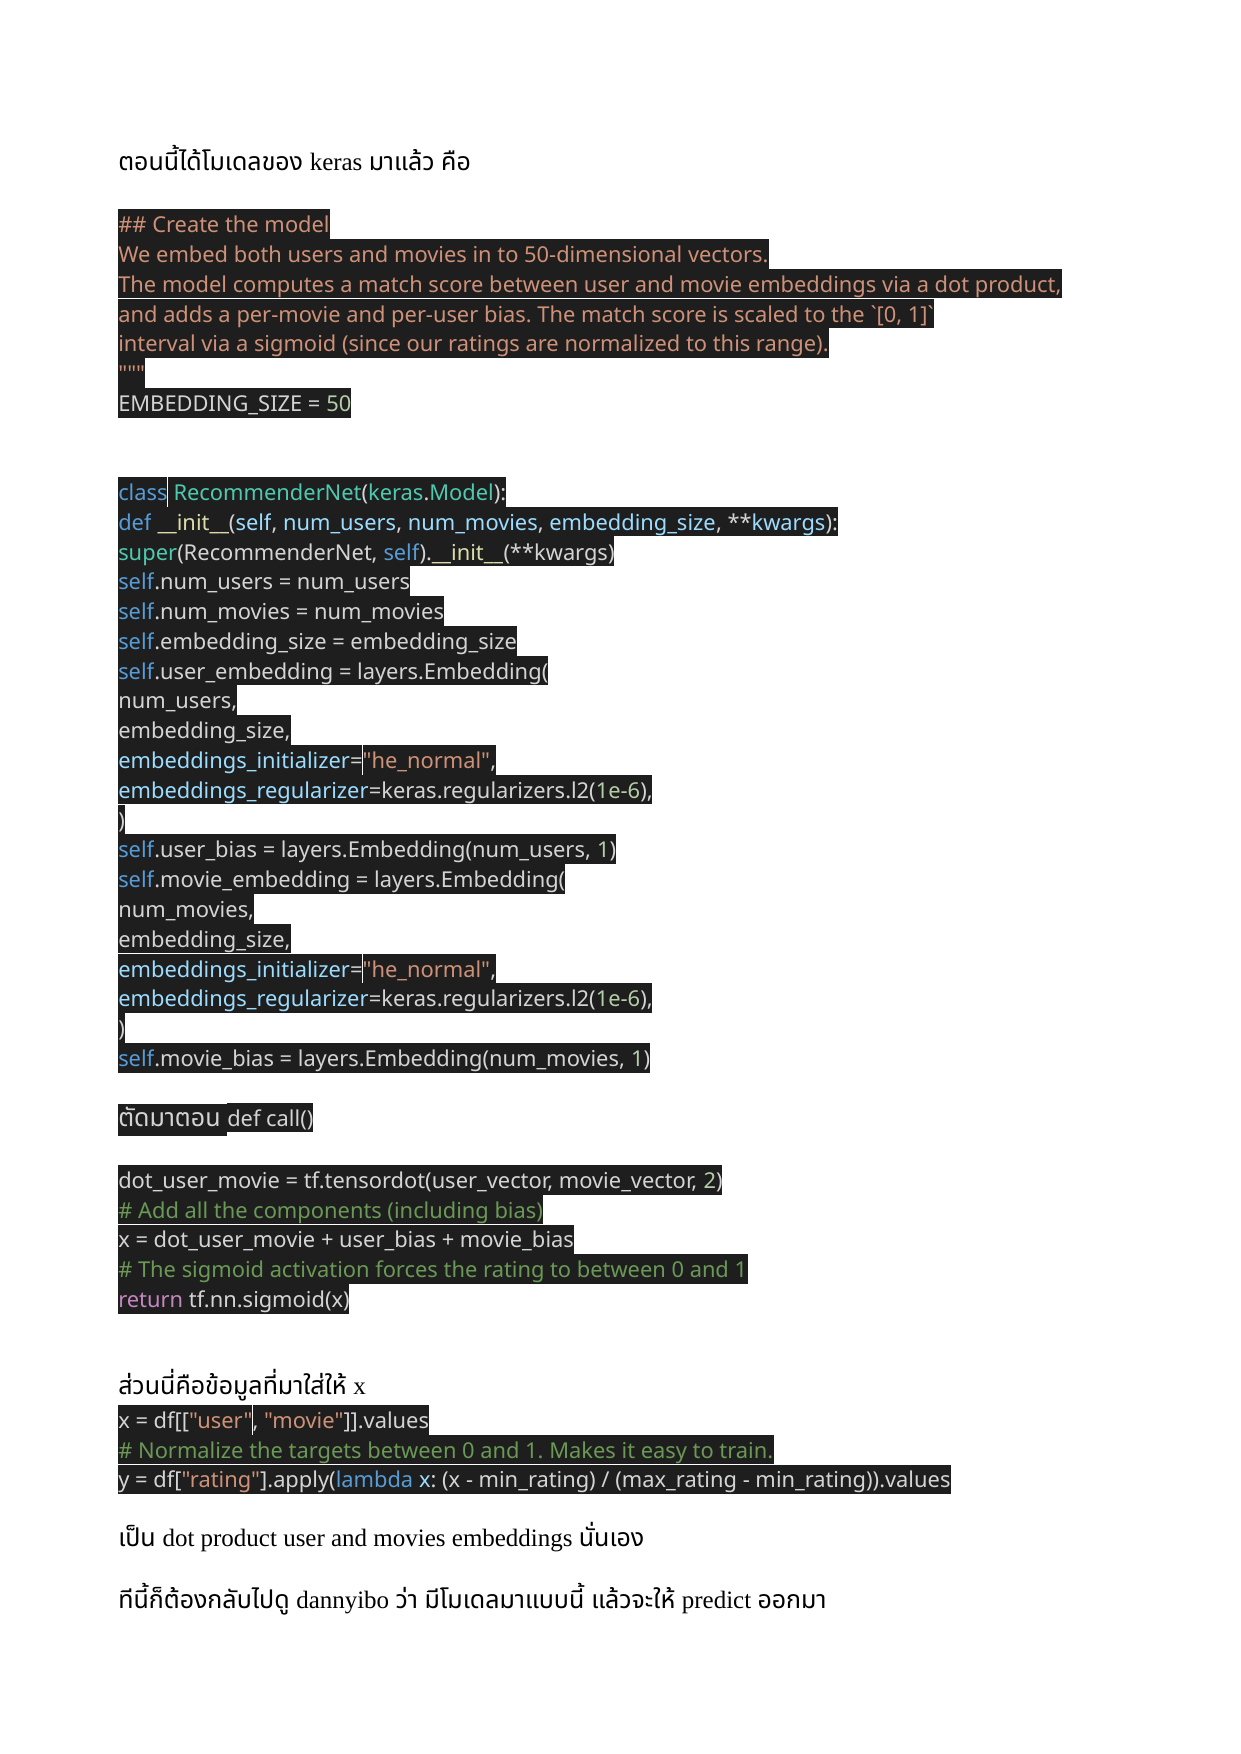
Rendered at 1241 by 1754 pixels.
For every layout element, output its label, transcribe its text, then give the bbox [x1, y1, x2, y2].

text ) [118, 1013, 1122, 1043]
text # Add all the components (including bias) [118, 1195, 1122, 1224]
text embedding_size, [118, 924, 1122, 953]
text EMBEDDING_SIZE = 50 [118, 388, 1122, 418]
text dot_user_movie = tf.tensordot(user_vector, movie_vector, 2) [118, 1165, 1122, 1195]
text The model computes a match score between user and movie embeddings via a dot product, [118, 269, 1122, 298]
text embeddings_initializer="he_normal", [118, 745, 1122, 775]
text ตัดมาตอน def call() [118, 1102, 1122, 1136]
text ## Create the model [118, 209, 1122, 239]
text embedding_size, [118, 715, 1122, 745]
text y = df["rating"].apply(lambda x: (x - min_rating) / (max_rating - min_rating)).values [118, 1464, 1122, 1494]
text self.num_users = num_users [118, 566, 1122, 596]
text เป็น dot product user and movies embeddings นั่นเอง [118, 1523, 1122, 1557]
text embeddings_regularizer=keras.regularizers.l2(1e-6), [118, 983, 1122, 1013]
text self.num_movies = num_movies [118, 596, 1122, 626]
text x = df[["user", "movie"]].values [118, 1405, 1122, 1435]
text interval via a sigmoid (since our ratings are normalized to this range). [118, 328, 1122, 358]
text embeddings_initializer="he_normal", [118, 953, 1122, 983]
text embeddings_regularizer=keras.regularizers.l2(1e-6), [118, 775, 1122, 804]
text # The sigmoid activation forces the rating to between 0 and 1 [118, 1254, 1122, 1284]
text ตอนนี้ได้โมเดลของ keras มาแล้ว คือ [118, 147, 1122, 180]
text ทีนี้ก็ต้องกลับไปดู dannyibo ว่า มีโมเดลมาแบบนี้ แล้วจะให้ predict ออกมา [118, 1585, 1122, 1619]
text return tf.nn.sigmoid(x) [118, 1284, 1122, 1314]
text ส่วนนี่คือข้อมูลที่มาใส่ให้ x [118, 1371, 1122, 1405]
text num_movies, [118, 894, 1122, 924]
text We embed both users and movies in to 50-dimensional vectors. [118, 239, 1122, 269]
text class RecommenderNet(keras.Model): [118, 477, 1122, 507]
text self.user_embedding = layers.Embedding( [118, 656, 1122, 685]
text def __init__(self, num_users, num_movies, embedding_size, **kwargs): [118, 507, 1122, 536]
text self.embedding_size = embedding_size [118, 626, 1122, 656]
text x = dot_user_movie + user_bias + movie_bias [118, 1224, 1122, 1254]
text self.movie_bias = layers.Embedding(num_movies, 1) [118, 1043, 1122, 1073]
text # Normalize the targets between 0 and 1. Makes it easy to train. [118, 1435, 1122, 1464]
text ) [118, 804, 1122, 834]
text num_users, [118, 685, 1122, 715]
text and adds a per-movie and per-user bias. The match score is scaled to the `[0, 1]` [118, 298, 1122, 328]
text """ [118, 358, 1122, 388]
text super(RecommenderNet, self).__init__(**kwargs) [118, 536, 1122, 566]
text self.user_bias = layers.Embedding(num_users, 1) [118, 834, 1122, 864]
text self.movie_embedding = layers.Embedding( [118, 864, 1122, 894]
